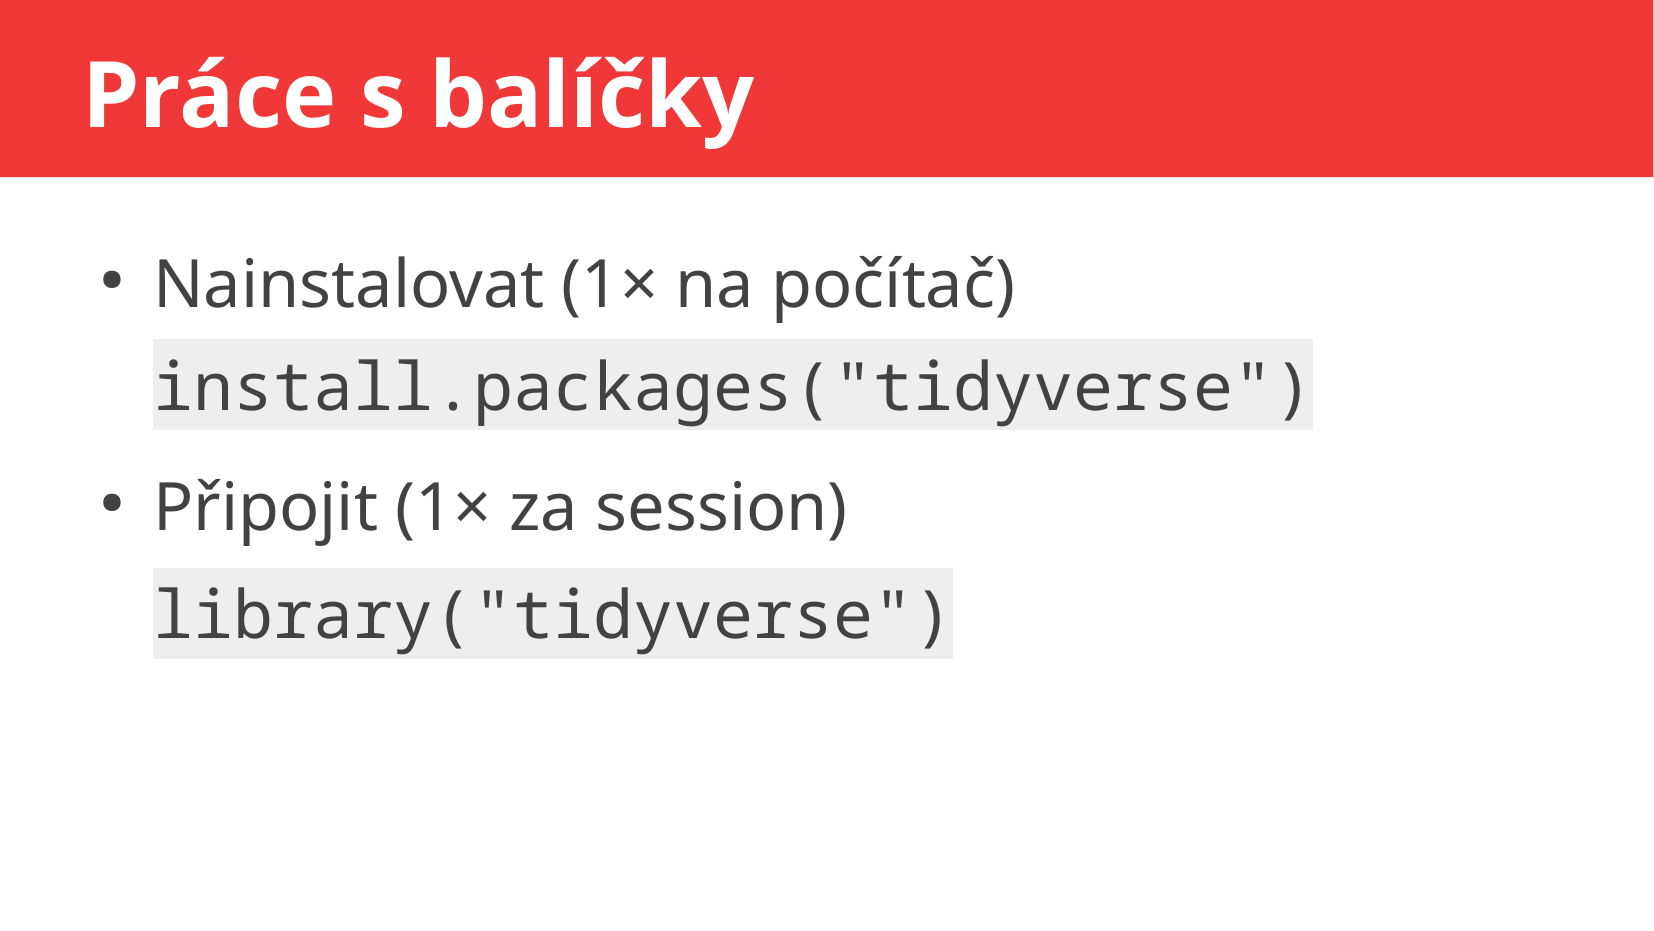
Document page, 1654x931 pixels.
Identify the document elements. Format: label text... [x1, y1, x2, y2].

title Práce s balíčky [82, 14, 1571, 171]
list Nainstalovat (1× na počítač) install.packages("tidyverse") Připojit (1× za session) library("tidyverse") [82, 236, 1563, 898]
